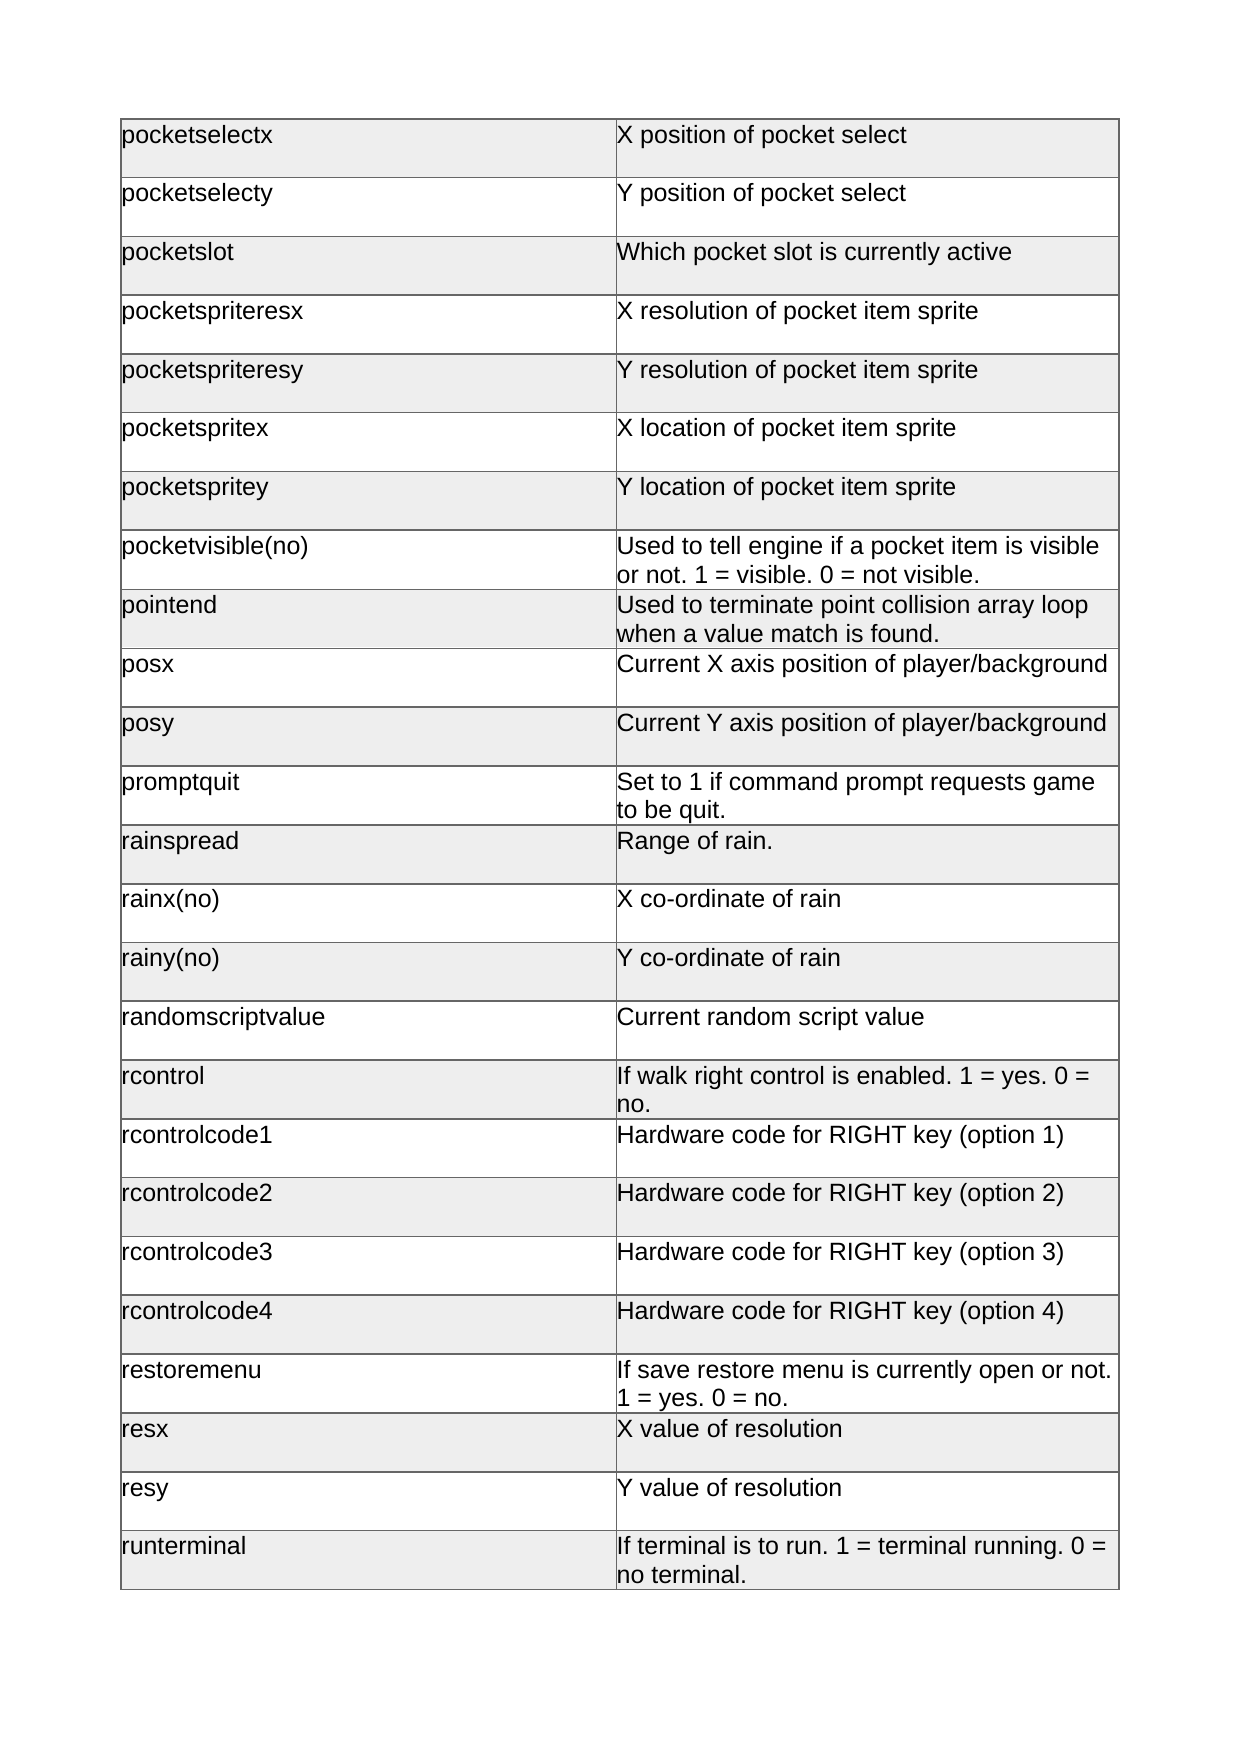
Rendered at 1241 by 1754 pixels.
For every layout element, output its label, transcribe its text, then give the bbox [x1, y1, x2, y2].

table_cell Y value of resolution [617, 1473, 1118, 1530]
table_cell pocketspritey [122, 472, 616, 529]
table_cell resx [122, 1414, 616, 1471]
table_cell Current X axis position of player/background [617, 649, 1118, 706]
table_cell Y location of pocket item sprite [617, 472, 1118, 529]
table_cell randomscriptvalue [122, 1002, 616, 1059]
table_cell rainy(no) [122, 943, 616, 1000]
table_cell rainspread [122, 826, 616, 883]
table_cell pointend [122, 590, 616, 647]
table_cell X resolution of pocket item sprite [617, 296, 1118, 353]
table_cell Y resolution of pocket item sprite [617, 355, 1118, 412]
table_cell Hardware code for RIGHT key (option 2) [617, 1178, 1118, 1236]
table_cell rcontrol [122, 1061, 616, 1118]
table_cell If save restore menu is currently open or not. 1 = yes. 0 = no. [617, 1355, 1118, 1412]
table_cell pocketvisible(no) [122, 531, 616, 588]
table_cell Y co-ordinate of rain [617, 943, 1118, 1000]
table_cell posx [122, 649, 616, 706]
table_cell Hardware code for RIGHT key (option 3) [617, 1237, 1118, 1294]
table_cell rcontrolcode1 [122, 1120, 616, 1177]
table_cell X position of pocket select [617, 120, 1118, 177]
table_cell rcontrolcode4 [122, 1296, 616, 1353]
table_cell Hardware code for RIGHT key (option 1) [617, 1120, 1118, 1177]
table_cell If terminal is to run. 1 = terminal running. 0 = no terminal. [617, 1531, 1118, 1589]
table_cell Hardware code for RIGHT key (option 4) [617, 1296, 1118, 1353]
table_cell pocketspriteresx [122, 296, 616, 353]
table_cell Current Y axis position of player/background [617, 708, 1118, 765]
table_cell Which pocket slot is currently active [617, 237, 1118, 294]
table_cell Used to terminate point collision array loop when a value match is found. [617, 590, 1118, 647]
table_cell X co-ordinate of rain [617, 885, 1118, 942]
table_cell If walk right control is enabled. 1 = yes. 0 = no. [617, 1061, 1118, 1118]
table_cell rcontrolcode2 [122, 1178, 616, 1236]
table_cell rcontrolcode3 [122, 1237, 616, 1294]
table_cell pocketselectx [122, 120, 616, 177]
table_cell Y position of pocket select [617, 178, 1118, 236]
table_cell promptquit [122, 767, 616, 824]
table_cell Current random script value [617, 1002, 1118, 1059]
table_cell X value of resolution [617, 1414, 1118, 1471]
table_cell pocketspriteresy [122, 355, 616, 412]
table_cell posy [122, 708, 616, 765]
table_cell runterminal [122, 1531, 616, 1589]
table_cell rainx(no) [122, 885, 616, 942]
table_cell resy [122, 1473, 616, 1530]
table_cell Range of rain. [617, 826, 1118, 883]
table_cell X location of pocket item sprite [617, 413, 1118, 471]
table_cell restoremenu [122, 1355, 616, 1412]
table_cell Set to 1 if command prompt requests game to be quit. [617, 767, 1118, 824]
table_cell pocketspritex [122, 413, 616, 471]
table_cell Used to tell engine if a pocket item is visible or not. 1 = visible. 0 = not visible. [617, 531, 1118, 588]
table_cell pocketselecty [122, 178, 616, 236]
table_cell pocketslot [122, 237, 616, 294]
